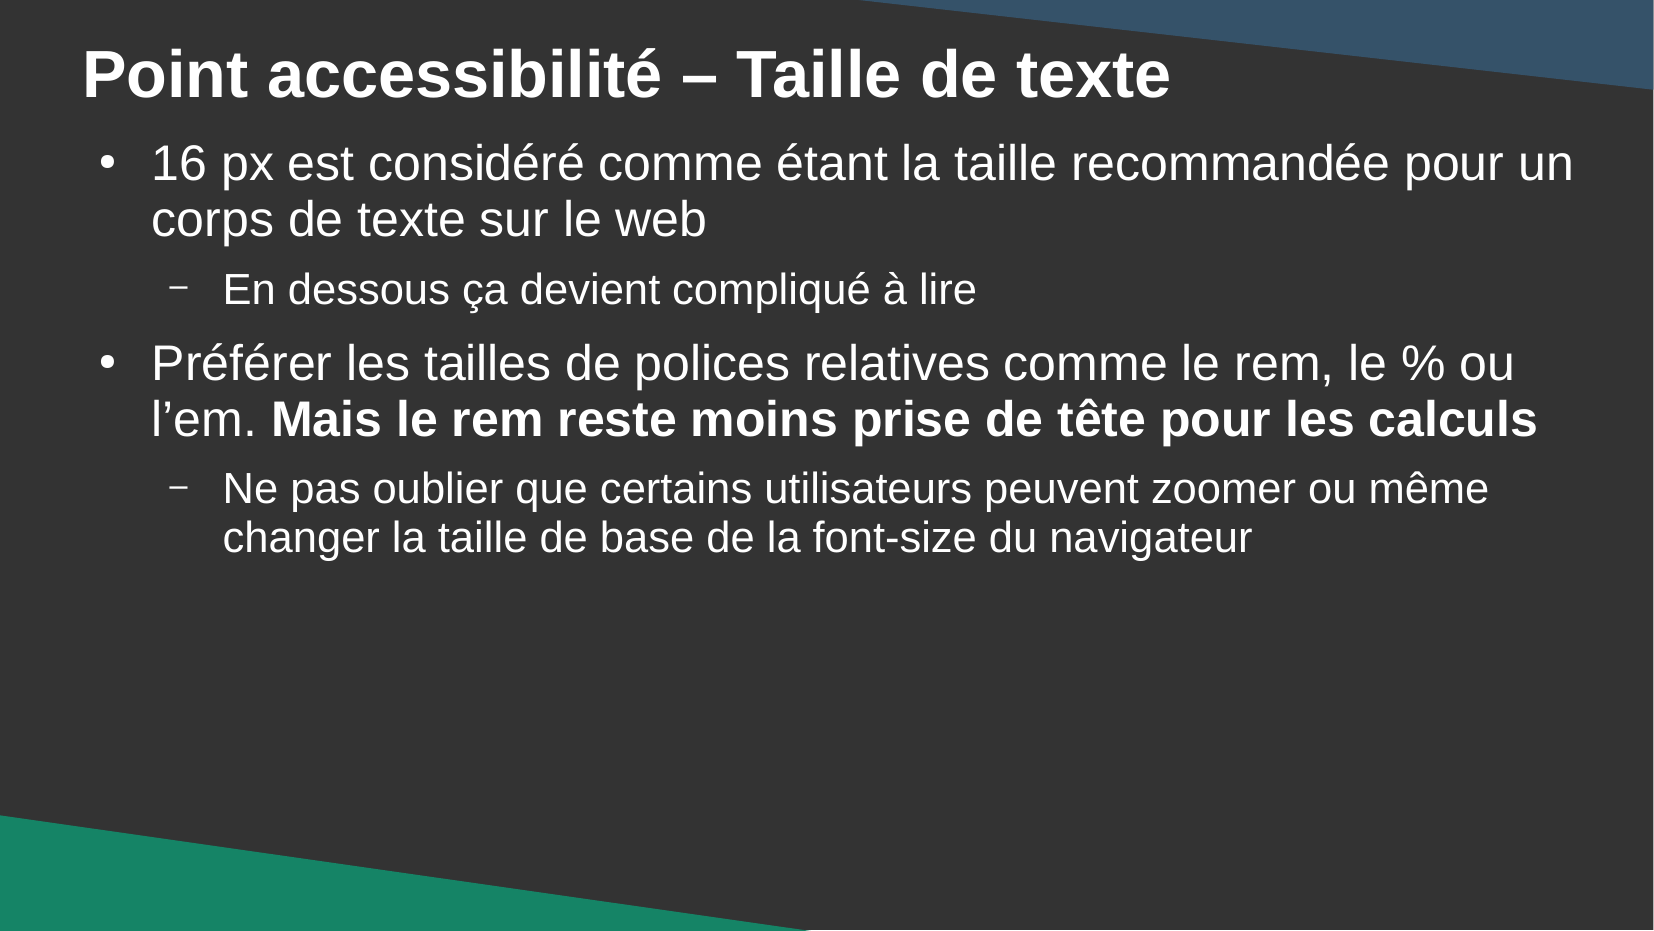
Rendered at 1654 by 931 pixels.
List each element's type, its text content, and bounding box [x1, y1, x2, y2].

text_box [0, 815, 811, 931]
title Point accessibilité – Taille de texte [82, 37, 1571, 122]
text_box [858, 0, 1654, 90]
list 16 px est considéré comme étant la taille recommandée pour un corps de texte sur le web En dessous ça devient compliqué à lire Préférer les tailles de polices relatives comme le rem, le % ou l’em. Mais le rem reste moins prise de tête pour les calculs Ne pas oublier que certains utilisateurs peuvent zoomer ou même changer la taille de base de la font-size du navigateur [80, 135, 1605, 626]
